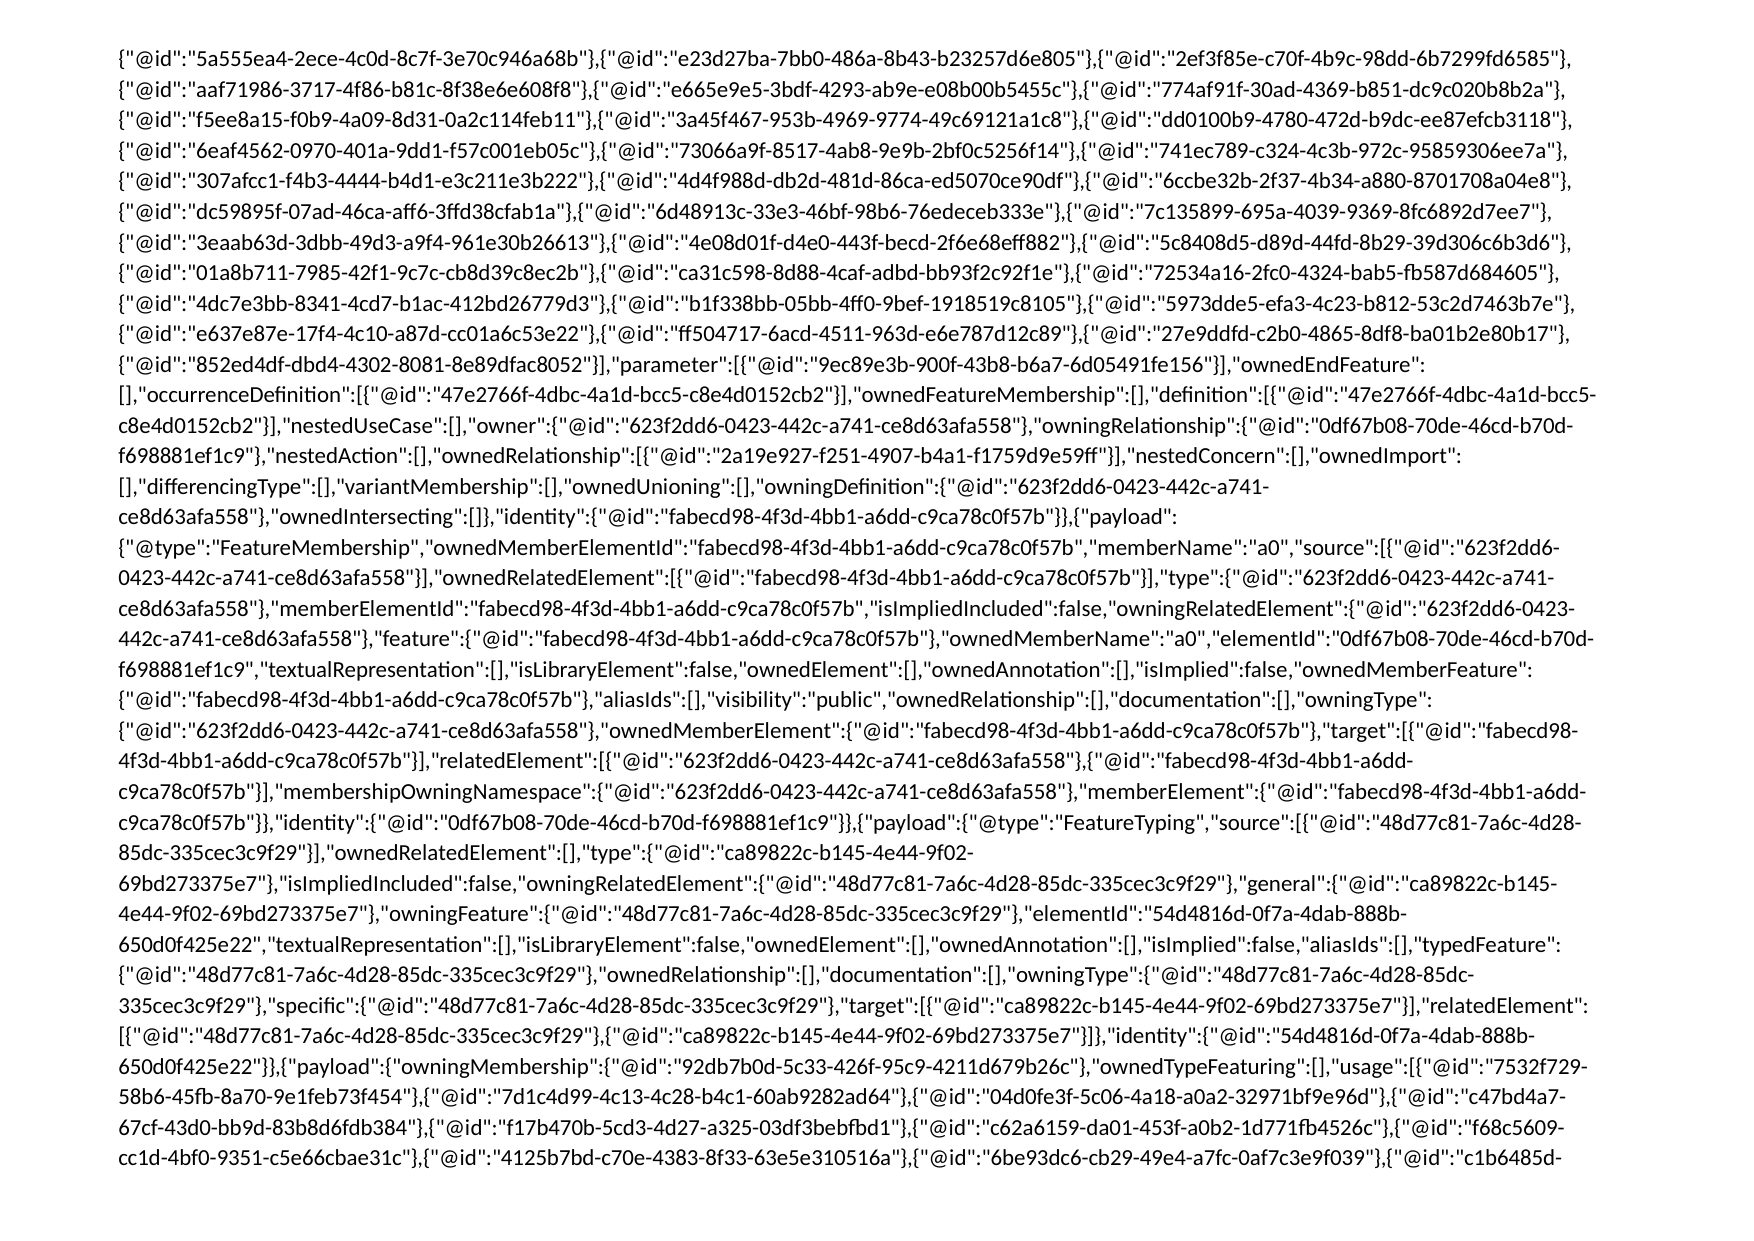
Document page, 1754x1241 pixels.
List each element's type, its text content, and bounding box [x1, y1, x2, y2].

text {"@id":"5a555ea4-2ece-4c0d-8c7f-3e70c946a68b"},{"@id":"e23d27ba-7bb0-486a-8b43-b23257d6e805"},{"@id":"2ef3f85e-c70f-4b9c-98dd-6b7299fd6585"},{"@id":"aaf71986-3717-4f86-b81c-8f38e6e608f8"},{"@id":"e665e9e5-3bdf-4293-ab9e-e08b00b5455c"},{"@id":"774af91f-30ad-4369-b851-dc9c020b8b2a"},{"@id":"f5ee8a15-f0b9-4a09-8d31-0a2c114feb11"},{"@id":"3a45f467-953b-4969-9774-49c69121a1c8"},{"@id":"dd0100b9-4780-472d-b9dc-ee87efcb3118"},{"@id":"6eaf4562-0970-401a-9dd1-f57c001eb05c"},{"@id":"73066a9f-8517-4ab8-9e9b-2bf0c5256f14"},{"@id":"741ec789-c324-4c3b-972c-95859306ee7a"},{"@id":"307afcc1-f4b3-4444-b4d1-e3c211e3b222"},{"@id":"4d4f988d-db2d-481d-86ca-ed5070ce90df"},{"@id":"6ccbe32b-2f37-4b34-a880-8701708a04e8"},{"@id":"dc59895f-07ad-46ca-aff6-3ffd38cfab1a"},{"@id":"6d48913c-33e3-46bf-98b6-76edeceb333e"},{"@id":"7c135899-695a-4039-9369-8fc6892d7ee7"},{"@id":"3eaab63d-3dbb-49d3-a9f4-961e30b26613"},{"@id":"4e08d01f-d4e0-443f-becd-2f6e68eff882"},{"@id":"5c8408d5-d89d-44fd-8b29-39d306c6b3d6"},{"@id":"01a8b711-7985-42f1-9c7c-cb8d39c8ec2b"},{"@id":"ca31c598-8d88-4caf-adbd-bb93f2c92f1e"},{"@id":"72534a16-2fc0-4324-bab5-fb587d684605"},{"@id":"4dc7e3bb-8341-4cd7-b1ac-412bd26779d3"},{"@id":"b1f338bb-05bb-4ff0-9bef-1918519c8105"},{"@id":"5973dde5-efa3-4c23-b812-53c2d7463b7e"},{"@id":"e637e87e-17f4-4c10-a87d-cc01a6c53e22"},{"@id":"ff504717-6acd-4511-963d-e6e787d12c89"},{"@id":"27e9ddfd-c2b0-4865-8df8-ba01b2e80b17"},{"@id":"852ed4df-dbd4-4302-8081-8e89dfac8052"}],"parameter":[{"@id":"9ec89e3b-900f-43b8-b6a7-6d05491fe156"}],"ownedEndFeature":[],"occurrenceDefinition":[{"@id":"47e2766f-4dbc-4a1d-bcc5-c8e4d0152cb2"}],"ownedFeatureMembership":[],"definition":[{"@id":"47e2766f-4dbc-4a1d-bcc5-c8e4d0152cb2"}],"nestedUseCase":[],"owner":{"@id":"623f2dd6-0423-442c-a741-ce8d63afa558"},"owningRelationship":{"@id":"0df67b08-70de-46cd-b70d-f698881ef1c9"},"nestedAction":[],"ownedRelationship":[{"@id":"2a19e927-f251-4907-b4a1-f1759d9e59ff"}],"nestedConcern":[],"ownedImport":[],"differencingType":[],"variantMembership":[],"ownedUnioning":[],"owningDefinition":{"@id":"623f2dd6-0423-442c-a741-ce8d63afa558"},"ownedIntersecting":[]},"identity":{"@id":"fabecd98-4f3d-4bb1-a6dd-c9ca78c0f57b"}},{"payload":{"@type":"FeatureMembership","ownedMemberElementId":"fabecd98-4f3d-4bb1-a6dd-c9ca78c0f57b","memberName":"a0","source":[{"@id":"623f2dd6-0423-442c-a741-ce8d63afa558"}],"ownedRelatedElement":[{"@id":"fabecd98-4f3d-4bb1-a6dd-c9ca78c0f57b"}],"type":{"@id":"623f2dd6-0423-442c-a741-ce8d63afa558"},"memberElementId":"fabecd98-4f3d-4bb1-a6dd-c9ca78c0f57b","isImpliedIncluded":false,"owningRelatedElement":{"@id":"623f2dd6-0423-442c-a741-ce8d63afa558"},"feature":{"@id":"fabecd98-4f3d-4bb1-a6dd-c9ca78c0f57b"},"ownedMemberName":"a0","elementId":"0df67b08-70de-46cd-b70d-f698881ef1c9","textualRepresentation":[],"isLibraryElement":false,"ownedElement":[],"ownedAnnotation":[],"isImplied":false,"ownedMemberFeature":{"@id":"fabecd98-4f3d-4bb1-a6dd-c9ca78c0f57b"},"aliasIds":[],"visibility":"public","ownedRelationship":[],"documentation":[],"owningType":{"@id":"623f2dd6-0423-442c-a741-ce8d63afa558"},"ownedMemberElement":{"@id":"fabecd98-4f3d-4bb1-a6dd-c9ca78c0f57b"},"target":[{"@id":"fabecd98-4f3d-4bb1-a6dd-c9ca78c0f57b"}],"relatedElement":[{"@id":"623f2dd6-0423-442c-a741-ce8d63afa558"},{"@id":"fabecd98-4f3d-4bb1-a6dd-c9ca78c0f57b"}],"membershipOwningNamespace":{"@id":"623f2dd6-0423-442c-a741-ce8d63afa558"},"memberElement":{"@id":"fabecd98-4f3d-4bb1-a6dd-c9ca78c0f57b"}},"identity":{"@id":"0df67b08-70de-46cd-b70d-f698881ef1c9"}},{"payload":{"@type":"FeatureTyping","source":[{"@id":"48d77c81-7a6c-4d28-85dc-335cec3c9f29"}],"ownedRelatedElement":[],"type":{"@id":"ca89822c-b145-4e44-9f02-69bd273375e7"},"isImpliedIncluded":false,"owningRelatedElement":{"@id":"48d77c81-7a6c-4d28-85dc-335cec3c9f29"},"general":{"@id":"ca89822c-b145-4e44-9f02-69bd273375e7"},"owningFeature":{"@id":"48d77c81-7a6c-4d28-85dc-335cec3c9f29"},"elementId":"54d4816d-0f7a-4dab-888b-650d0f425e22","textualRepresentation":[],"isLibraryElement":false,"ownedElement":[],"ownedAnnotation":[],"isImplied":false,"aliasIds":[],"typedFeature":{"@id":"48d77c81-7a6c-4d28-85dc-335cec3c9f29"},"ownedRelationship":[],"documentation":[],"owningType":{"@id":"48d77c81-7a6c-4d28-85dc-335cec3c9f29"},"specific":{"@id":"48d77c81-7a6c-4d28-85dc-335cec3c9f29"},"target":[{"@id":"ca89822c-b145-4e44-9f02-69bd273375e7"}],"relatedElement":[{"@id":"48d77c81-7a6c-4d28-85dc-335cec3c9f29"},{"@id":"ca89822c-b145-4e44-9f02-69bd273375e7"}]},"identity":{"@id":"54d4816d-0f7a-4dab-888b-650d0f425e22"}},{"payload":{"owningMembership":{"@id":"92db7b0d-5c33-426f-95c9-4211d679b26c"},"ownedTypeFeaturing":[],"usage":[{"@id":"7532f729-58b6-45fb-8a70-9e1feb73f454"},{"@id":"7d1c4d99-4c13-4c28-b4c1-60ab9282ad64"},{"@id":"04d0fe3f-5c06-4a18-a0a2-32971bf9e96d"},{"@id":"c47bd4a7-67cf-43d0-bb9d-83b8d6fdb384"},{"@id":"f17b470b-5cd3-4d27-a325-03df3bebfbd1"},{"@id":"c62a6159-da01-453f-a0b2-1d771fb4526c"},{"@id":"f68c5609-cc1d-4bf0-9351-c5e66cbae31c"},{"@id":"4125b7bd-c70e-4383-8f33-63e5e310516a"},{"@id":"6be93dc6-cb29-49e4-a7fc-0af7c3e9f039"},{"@id":"c1b6485d- [118, 44, 1606, 1172]
